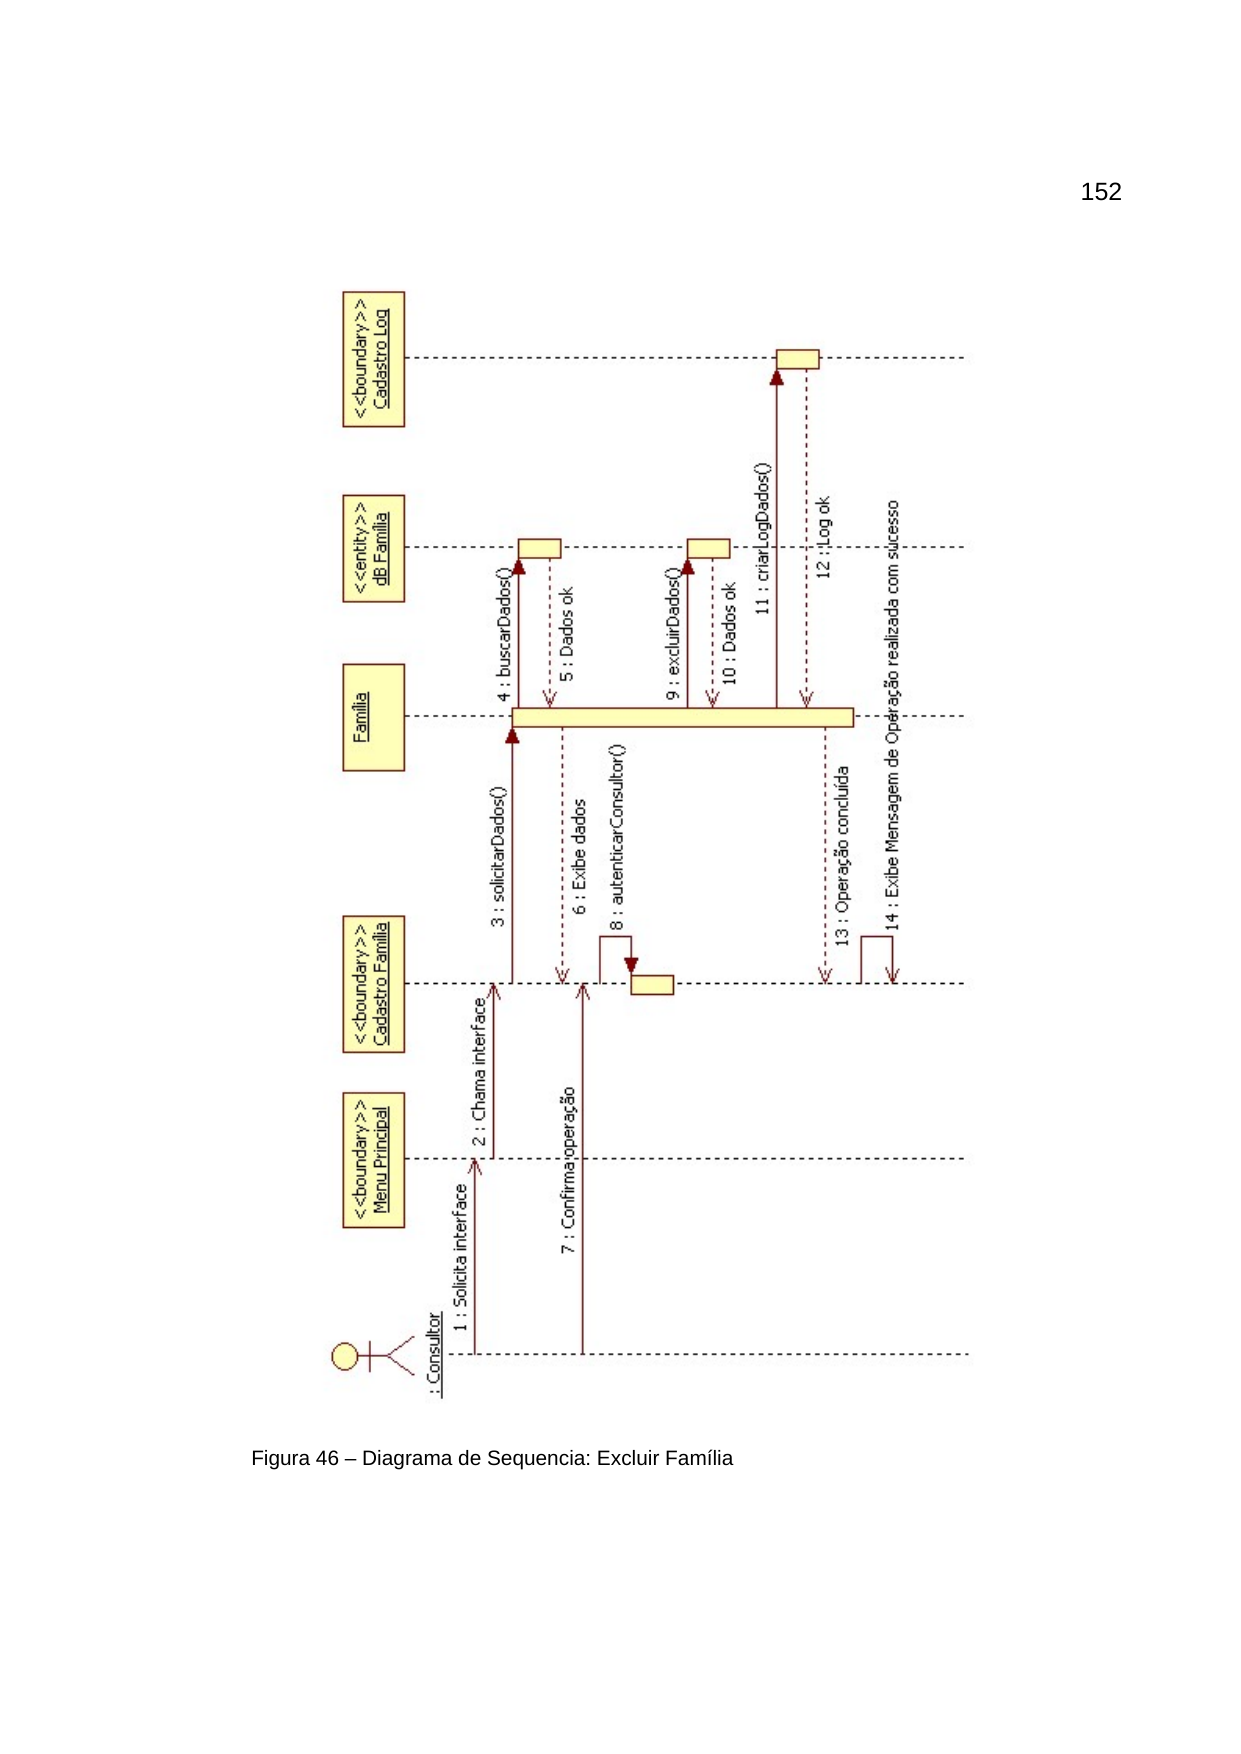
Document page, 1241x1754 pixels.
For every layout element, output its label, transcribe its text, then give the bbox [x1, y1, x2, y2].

text Figura 46 – Diagrama de Sequencia: Excluir Família [177, 1446, 1122, 1469]
picture [299, 265, 1000, 1446]
